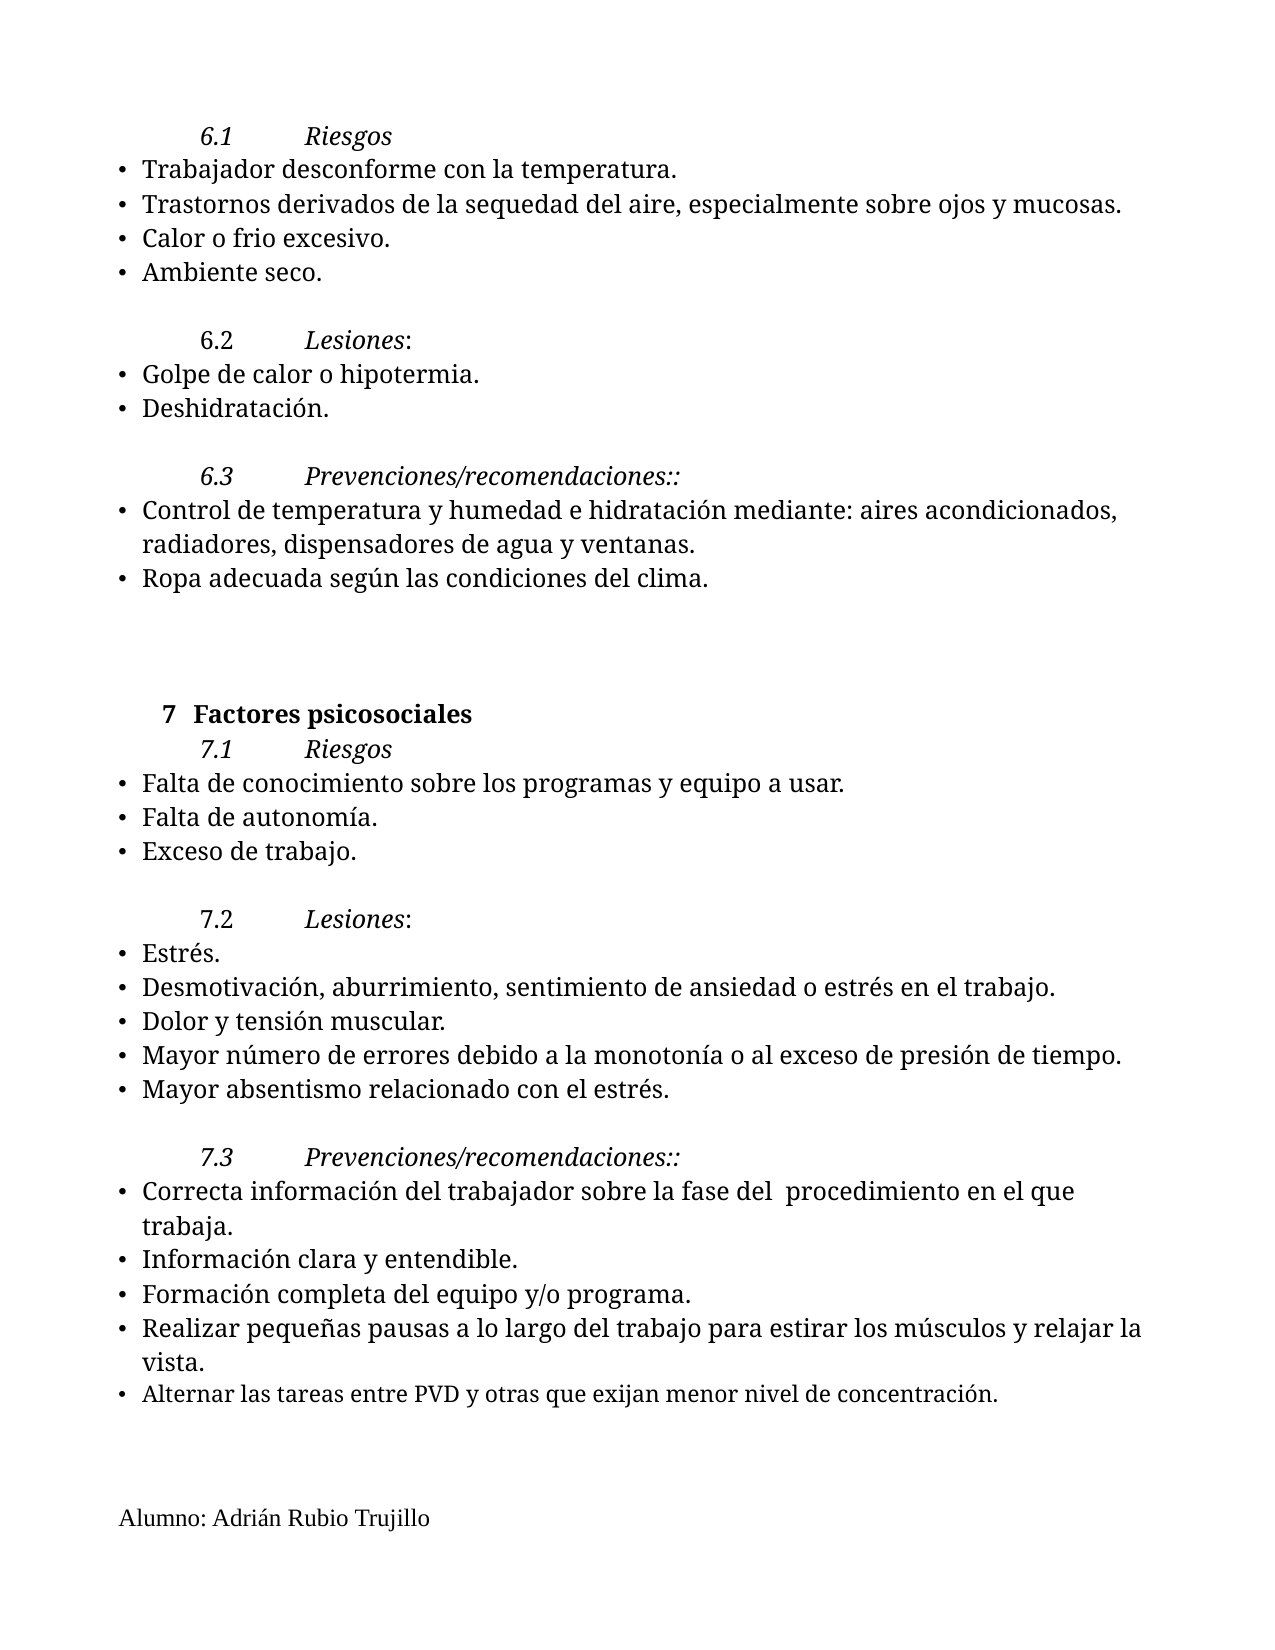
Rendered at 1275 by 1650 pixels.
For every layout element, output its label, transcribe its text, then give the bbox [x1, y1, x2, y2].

list Ambiente seco. [118, 254, 1157, 288]
list Falta de autonomía. [118, 799, 1157, 833]
list Dolor y tensión muscular. [118, 1004, 1157, 1038]
list Desmotivación, aburrimiento, sentimiento de ansiedad o estrés en el trabajo. [118, 970, 1157, 1004]
list Correcta información del trabajador sobre la fase del procedimiento en el que trabaja. [118, 1174, 1157, 1242]
list Control de temperatura y humedad e hidratación mediante: aires acondicionados, radiadores, dispensadores de agua y ventanas. [118, 493, 1157, 561]
list Mayor absentismo relacionado con el estrés. [118, 1072, 1157, 1106]
list Información clara y entendible. [118, 1242, 1157, 1276]
list Prevenciones/recomendaciones:: [193, 1140, 1157, 1174]
list Golpe de calor o hipotermia. [118, 357, 1157, 391]
list Exceso de trabajo. [118, 833, 1157, 867]
list Realizar pequeñas pausas a lo largo del trabajo para estirar los músculos y relajar la vista. [118, 1310, 1157, 1378]
list Falta de conocimiento sobre los programas y equipo a usar. [118, 765, 1157, 799]
list Estrés. [118, 936, 1157, 970]
list Riesgos [193, 118, 1157, 152]
list Lesiones: [193, 322, 1157, 357]
list Ropa adecuada según las condiciones del clima. [118, 561, 1157, 595]
list Formación completa del equipo y/o programa. [118, 1276, 1157, 1310]
list Trabajador desconforme con la temperatura. [118, 152, 1157, 186]
list Factores psicosociales [156, 697, 1157, 731]
list Riesgos [193, 731, 1157, 765]
list Deshidratación. [118, 391, 1157, 425]
list Lesiones: [193, 902, 1157, 936]
list Prevenciones/recomendaciones:: [193, 459, 1157, 493]
list Trastornos derivados de la sequedad del aire, especialmente sobre ojos y mucosas. [118, 186, 1157, 220]
list Mayor número de errores debido a la monotonía o al exceso de presión de tiempo. [118, 1038, 1157, 1072]
list Alternar las tareas entre PVD y otras que exijan menor nivel de concentración. [118, 1378, 1157, 1410]
list Calor o frio excesivo. [118, 220, 1157, 254]
